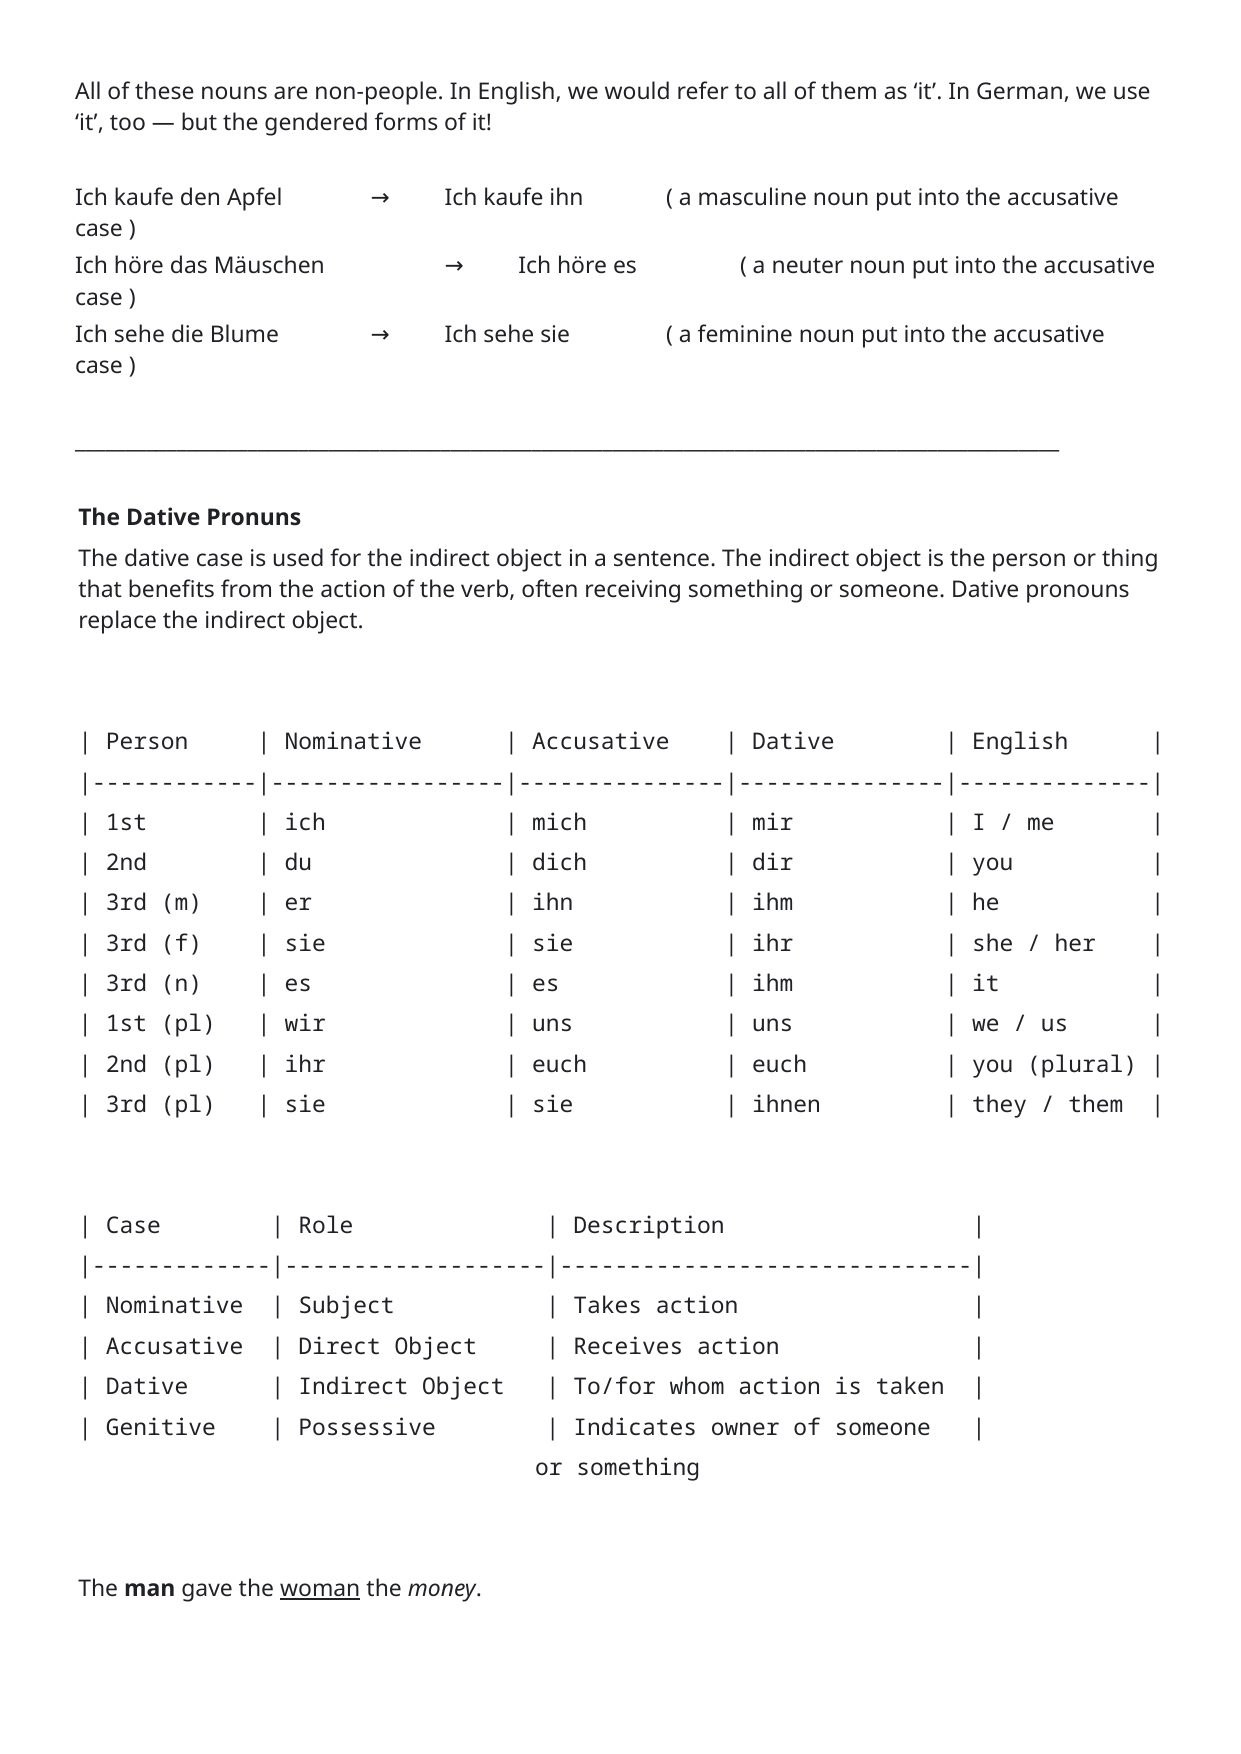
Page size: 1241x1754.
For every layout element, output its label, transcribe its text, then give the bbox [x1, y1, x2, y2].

text | Person | Nominative | Accusative | Dative | English | [78, 725, 1165, 756]
text | 3rd (pl) | sie | sie | ihnen | they / them | [78, 1088, 1165, 1119]
text Ich höre das Mäuschen → Ich höre es ( a neuter noun put into the accusative case ) [75, 249, 1165, 312]
text Ich kaufe den Apfel → Ich kaufe ihn ( a masculine noun put into the accusative case ) [75, 181, 1165, 243]
text | Genitive | Possessive | Indicates owner of someone | [78, 1410, 1165, 1442]
text | 1st | ich | mich | mir | I / me | [78, 806, 1165, 837]
text | 3rd (f) | sie | sie | ihr | she / her | [78, 927, 1165, 958]
text |------------|-----------------|---------------|---------------|--------------| [78, 765, 1165, 797]
text Ich sehe die Blume → Ich sehe sie ( a feminine noun put into the accusative case ) [75, 318, 1165, 380]
text All of these nouns are non-people. In English, we would refer to all of them as ‘it’. In German, we use ‘it’, too — but the gendered forms of it! [75, 75, 1165, 137]
text | Case | Role | Description | [78, 1209, 1165, 1240]
text | 3rd (m) | er | ihn | ihm | he | [78, 886, 1165, 918]
text | 2nd | du | dich | dir | you | [78, 846, 1165, 877]
text _________________________________________________________________________________________________ [75, 424, 1165, 455]
text The man gave the woman the money. [78, 1572, 1165, 1603]
text | 2nd (pl) | ihr | euch | euch | you (plural) | [78, 1048, 1165, 1079]
text | Nominative | Subject | Takes action | [78, 1289, 1165, 1321]
text |-------------|-------------------|------------------------------| [78, 1249, 1165, 1280]
text | Accusative | Direct Object | Receives action | [78, 1330, 1165, 1361]
text | 3rd (n) | es | es | ihm | it | [78, 967, 1165, 998]
text or something [78, 1451, 1165, 1482]
text | 1st (pl) | wir | uns | uns | we / us | [78, 1007, 1165, 1038]
text The dative case is used for the indirect object in a sentence. The indirect object is the person or thing that benefits from the action of the verb, often receiving something or someone. Dative pronouns replace the indirect object. [78, 542, 1165, 635]
text The Dative Pronuns [78, 501, 1165, 533]
text | Dative | Indirect Object | To/for whom action is taken | [78, 1370, 1165, 1401]
